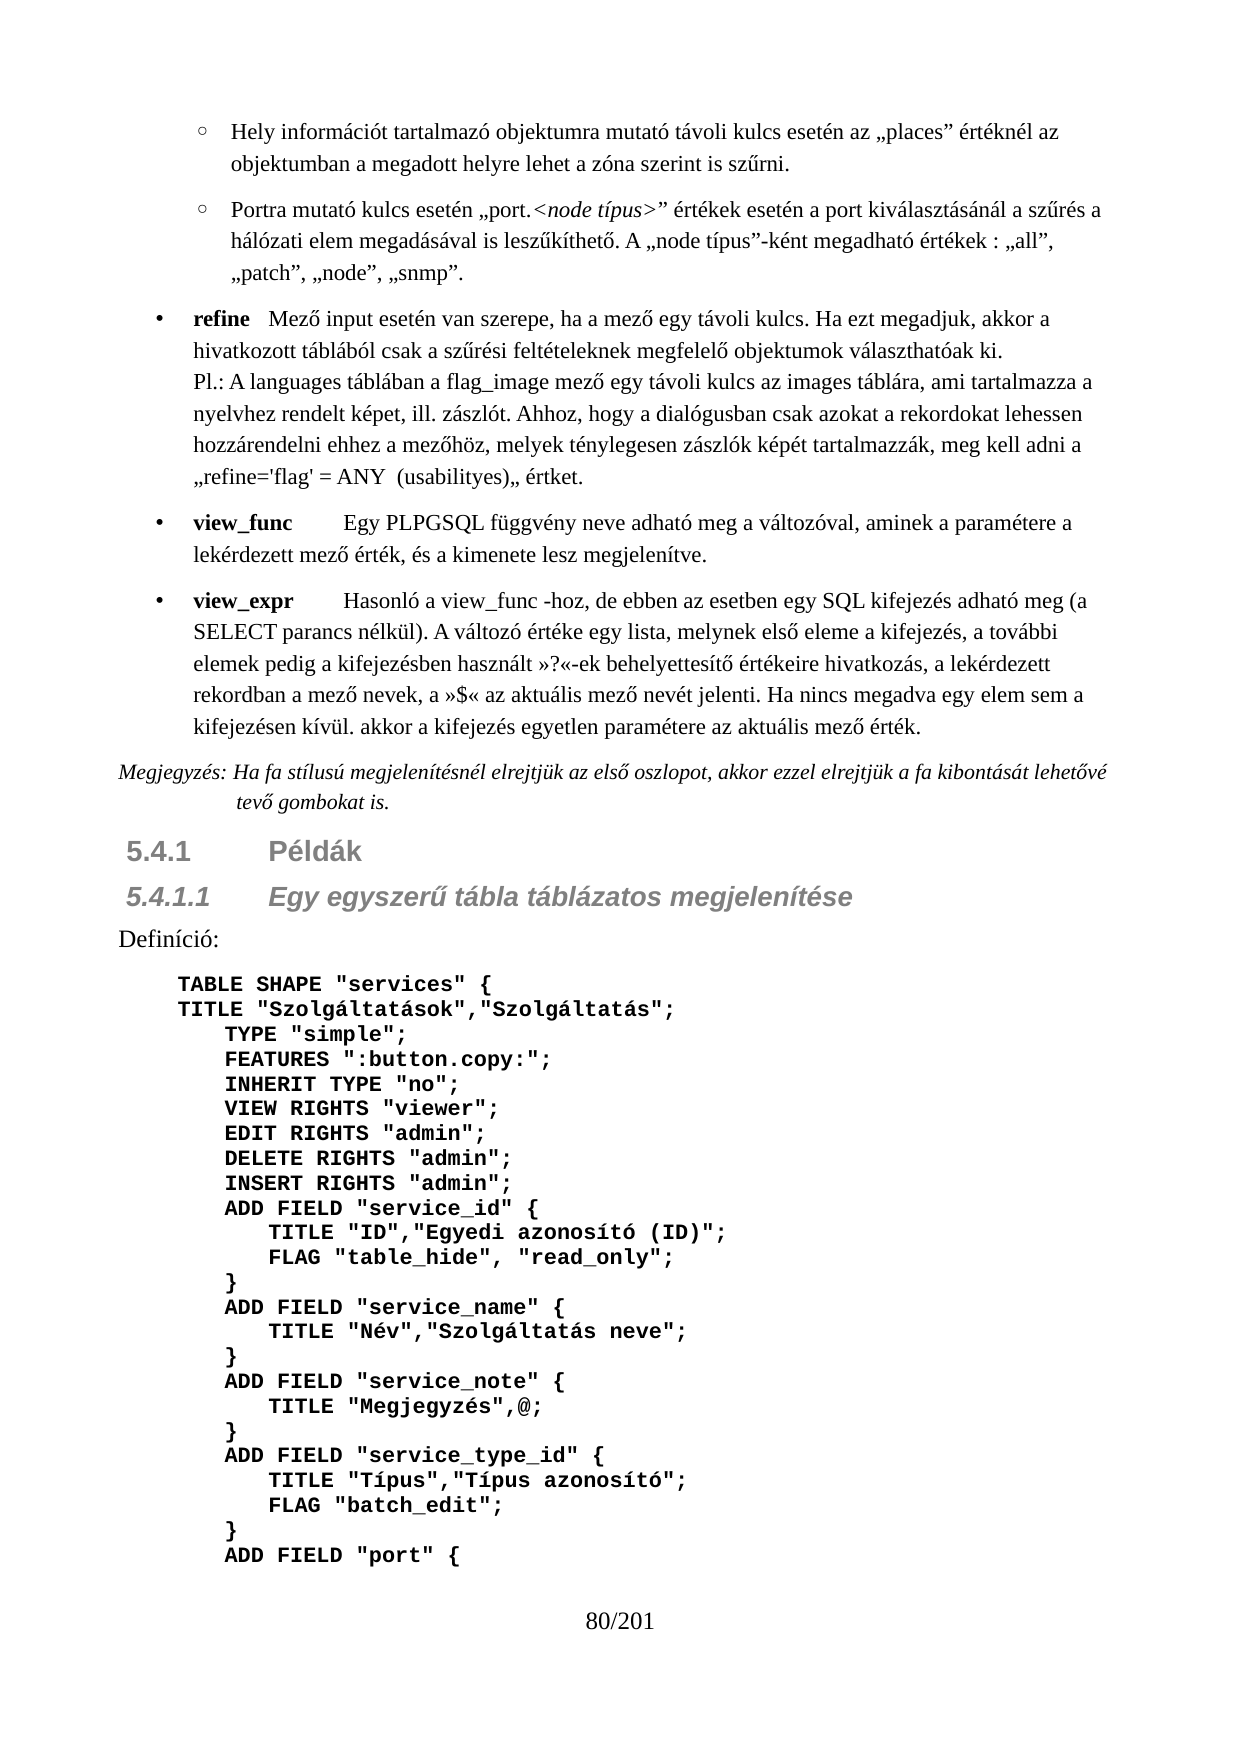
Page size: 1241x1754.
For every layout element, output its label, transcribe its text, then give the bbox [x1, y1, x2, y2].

list view_expr Hasonló a view_func -hoz, de ebben az esetben egy SQL kifejezés adható meg (a SELECT parancs nélkül). A változó értéke egy lista, melynek első eleme a kifejezés, a további elemek pedig a kifejezésben használt »?«-ek behelyettesítő értékeire hivatkozás, a lekérdezett rekordban a mező nevek, a »$« az aktuális mező nevét jelenti. Ha nincs megadva egy elem sem a kifejezésen kívül. akkor a kifejezés egyetlen paramétere az aktuális mező érték. [156, 587, 1122, 739]
subtitle Egy egyszerű tábla táblázatos megjelenítése [118, 880, 1122, 912]
text Definíció: [118, 924, 1122, 953]
list refine Mező input esetén van szerepe, ha a mező egy távoli kulcs. Ha ezt megadjuk, akkor a hivatkozott táblából csak a szűrési feltételeknek megfelelő objektumok választhatóak ki. Pl.: A languages táblában a flag_image mező egy távoli kulcs az images táblára, ami tartalmazza a nyelvhez rendelt képet, ill. zászlót. Ahhoz, hogy a dialógusban csak azokat a rekordokat lehessen hozzárendelni ehhez a mezőhöz, melyek ténylegesen zászlók képét tartalmazzák, meg kell adni a „refine='flag' = ANY (usabilityes)„ értket. [156, 305, 1122, 489]
text ADD FIELD "service_type_id" { TITLE "Típus","Típus azonosító"; FLAG "batch_edit"; } [177, 1445, 1122, 1544]
text } [177, 1420, 1122, 1445]
text ADD FIELD "port" { [177, 1544, 1122, 1569]
list view_func Egy PLPGSQL függvény neve adható meg a változóval, aminek a paramétere a lekérdezett mező érték, és a kimenete lesz megjelenítve. [156, 509, 1122, 567]
text ADD FIELD "service_note" { TITLE "Megjegyzés",@; [177, 1370, 1122, 1420]
list Portra mutató kulcs esetén „port.<node típus>” értékek esetén a port kiválasztásánál a szűrés a hálózati elem megadásával is leszűkíthető. A „node típus”-ként megadható értékek : „all”, „patch”, „node”, „snmp”. [193, 196, 1122, 285]
text Megjegyzés: Ha fa stílusú megjelenítésnél elrejtjük az első oszlopot, akkor ezzel elrejtjük a fa kibontását lehetővé tevő gombokat is. [118, 759, 1122, 814]
text TABLE SHAPE "services" { TITLE "Szolgáltatások","Szolgáltatás"; TYPE "simple"; FEATURES ":button.copy:"; INHERIT TYPE "no"; VIEW RIGHTS "viewer"; EDIT RIGHTS "admin"; DELETE RIGHTS "admin"; INSERT RIGHTS "admin"; [177, 974, 1122, 1197]
text ADD FIELD "service_id" { TITLE "ID","Egyedi azonosító (ID)"; FLAG "table_hide", "read_only"; } [177, 1197, 1122, 1296]
list Hely információt tartalmazó objektumra mutató távoli kulcs esetén az „places” értéknél az objektumban a megadott helyre lehet a zóna szerint is szűrni. [193, 118, 1122, 176]
subtitle Példák [118, 834, 1122, 868]
text ADD FIELD "service_name" { TITLE "Név","Szolgáltatás neve"; } [177, 1296, 1122, 1370]
